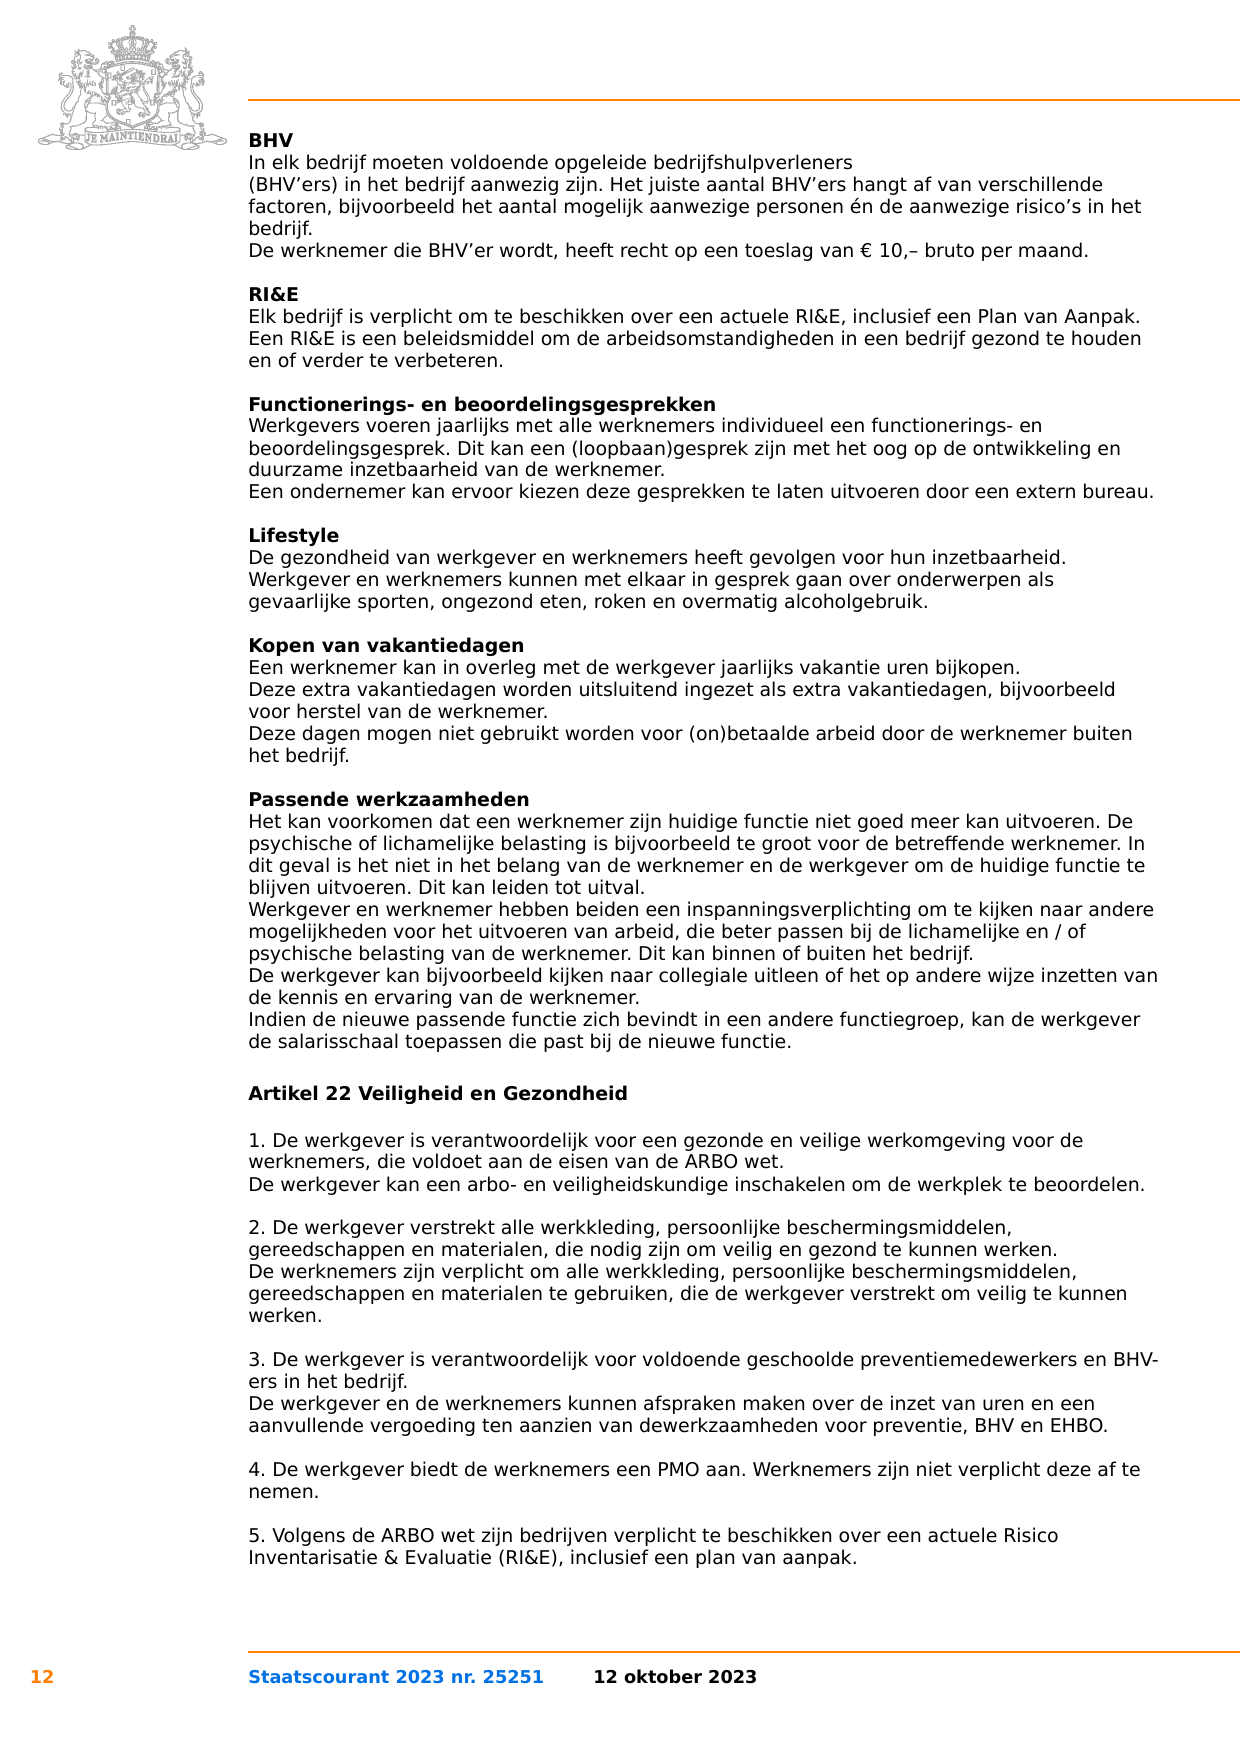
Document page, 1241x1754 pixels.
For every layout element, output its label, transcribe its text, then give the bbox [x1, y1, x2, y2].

text 1. De werkgever is verantwoordelijk voor een gezonde en veilige werkomgeving voor de werknemers, die voldoet aan de eisen van de ARBO wet. [248, 1129, 1163, 1173]
text In elk bedrijf moeten voldoende opgeleide bedrijfshulpverleners [248, 152, 1163, 174]
text De werknemer die BHV’er wordt, heeft recht op een toeslag van € 10,– bruto per maand. [248, 240, 1163, 262]
text Elk bedrijf is verplicht om te beschikken over een actuele RI&E, inclusief een Plan van Aanpak. [248, 306, 1163, 328]
text De werkgever kan een arbo- en veiligheidskundige inschakelen om de werkplek te beoordelen. [248, 1173, 1163, 1195]
text Het kan voorkomen dat een werknemer zijn huidige functie niet goed meer kan uitvoeren. De psychische of lichamelijke belasting is bijvoorbeeld te groot voor de betreffende werknemer. In dit geval is het niet in het belang van de werknemer en de werkgever om de huidige functie te blijven uitvoeren. Dit kan leiden tot uitval. [248, 811, 1163, 899]
text Een ondernemer kan ervoor kiezen deze gesprekken te laten uitvoeren door een extern bureau. [248, 481, 1163, 503]
text Een werknemer kan in overleg met de werkgever jaarlijks vakantie uren bijkopen. [248, 657, 1163, 679]
text 4. De werkgever biedt de werknemers een PMO aan. Werknemers zijn niet verplicht deze af te nemen. [248, 1459, 1163, 1503]
subtitle Lifestyle [248, 525, 1163, 547]
subtitle Artikel 22 Veiligheid en Gezondheid [248, 1082, 1163, 1104]
text 2. De werkgever verstrekt alle werkkleding, persoonlijke beschermingsmiddelen, gereedschappen en materialen, die nodig zijn om veilig en gezond te kunnen werken. [248, 1217, 1163, 1261]
text 5. Volgens de ARBO wet zijn bedrijven verplicht te beschikken over een actuele Risico Inventarisatie & Evaluatie (RI&E), inclusief een plan van aanpak. [248, 1525, 1163, 1569]
text Werkgever en werknemer hebben beiden een inspanningsverplichting om te kijken naar andere mogelijkheden voor het uitvoeren van arbeid, die beter passen bij de lichamelijke en / of psychische belasting van de werknemer. Dit kan binnen of buiten het bedrijf. [248, 899, 1163, 964]
text 3. De werkgever is verantwoordelijk voor voldoende geschoolde preventiemedewerkers en BHV-ers in het bedrijf. [248, 1349, 1163, 1393]
subtitle Functionerings- en beoordelingsgesprekken [248, 393, 1163, 415]
text Deze extra vakantiedagen worden uitsluitend ingezet als extra vakantiedagen, bijvoorbeeld voor herstel van de werknemer. [248, 679, 1163, 723]
text Werkgevers voeren jaarlijks met alle werknemers individueel een functionerings- en beoordelingsgesprek. Dit kan een (loopbaan)gesprek zijn met het oog op de ontwikkeling en duurzame inzetbaarheid van de werknemer. [248, 415, 1163, 481]
subtitle Passende werkzaamheden [248, 789, 1163, 811]
text De werkgever en de werknemers kunnen afspraken maken over de inzet van uren en een aanvullende vergoeding ten aanzien van dewerkzaamheden voor preventie, BHV en EHBO. [248, 1393, 1163, 1437]
text (BHV’ers) in het bedrijf aanwezig zijn. Het juiste aantal BHV’ers hangt af van verschillende factoren, bijvoorbeeld het aantal mogelijk aanwezige personen én de aanwezige risico’s in het bedrijf. [248, 174, 1163, 240]
text De gezondheid van werkgever en werknemers heeft gevolgen voor hun inzetbaarheid. Werkgever en werknemers kunnen met elkaar in gesprek gaan over onderwerpen als gevaarlijke sporten, ongezond eten, roken en overmatig alcoholgebruik. [248, 547, 1163, 613]
text De werkgever kan bijvoorbeeld kijken naar collegiale uitleen of het op andere wijze inzetten van de kennis en ervaring van de werknemer. [248, 964, 1163, 1008]
text Deze dagen mogen niet gebruikt worden voor (on)betaalde arbeid door de werknemer buiten het bedrijf. [248, 723, 1163, 767]
picture [38, 25, 227, 150]
text Een RI&E is een beleidsmiddel om de arbeidsomstandigheden in een bedrijf gezond te houden en of verder te verbeteren. [248, 328, 1163, 372]
text De werknemers zijn verplicht om alle werkkleding, persoonlijke beschermingsmiddelen, gereedschappen en materialen te gebruiken, die de werkgever verstrekt om veilig te kunnen werken. [248, 1261, 1163, 1327]
text Indien de nieuwe passende functie zich bevindt in een andere functiegroep, kan de werkgever de salarisschaal toepassen die past bij de nieuwe functie. [248, 1008, 1163, 1052]
subtitle BHV [248, 130, 1163, 152]
subtitle RI&E [248, 284, 1163, 306]
subtitle Kopen van vakantiedagen [248, 635, 1163, 657]
